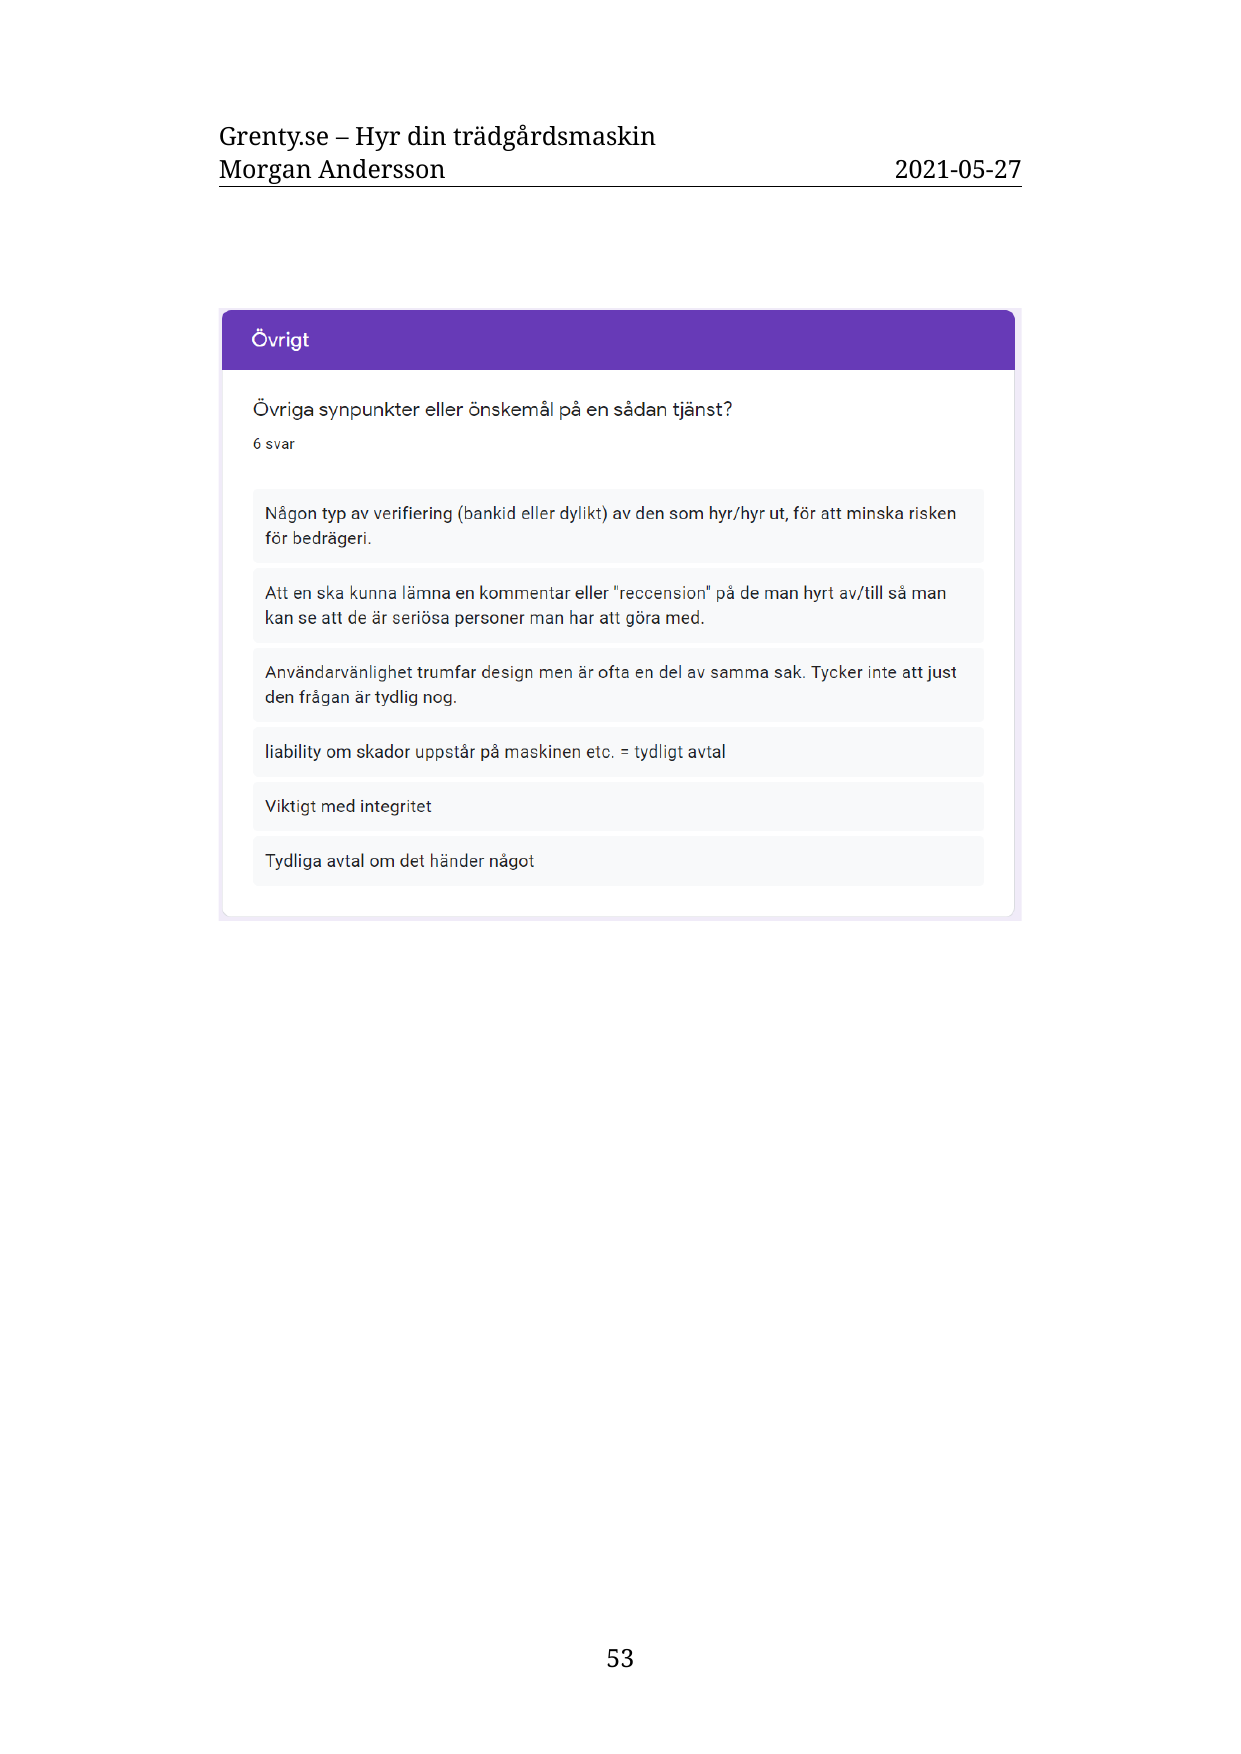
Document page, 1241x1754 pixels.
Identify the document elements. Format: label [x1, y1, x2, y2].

picture [218, 308, 1022, 921]
